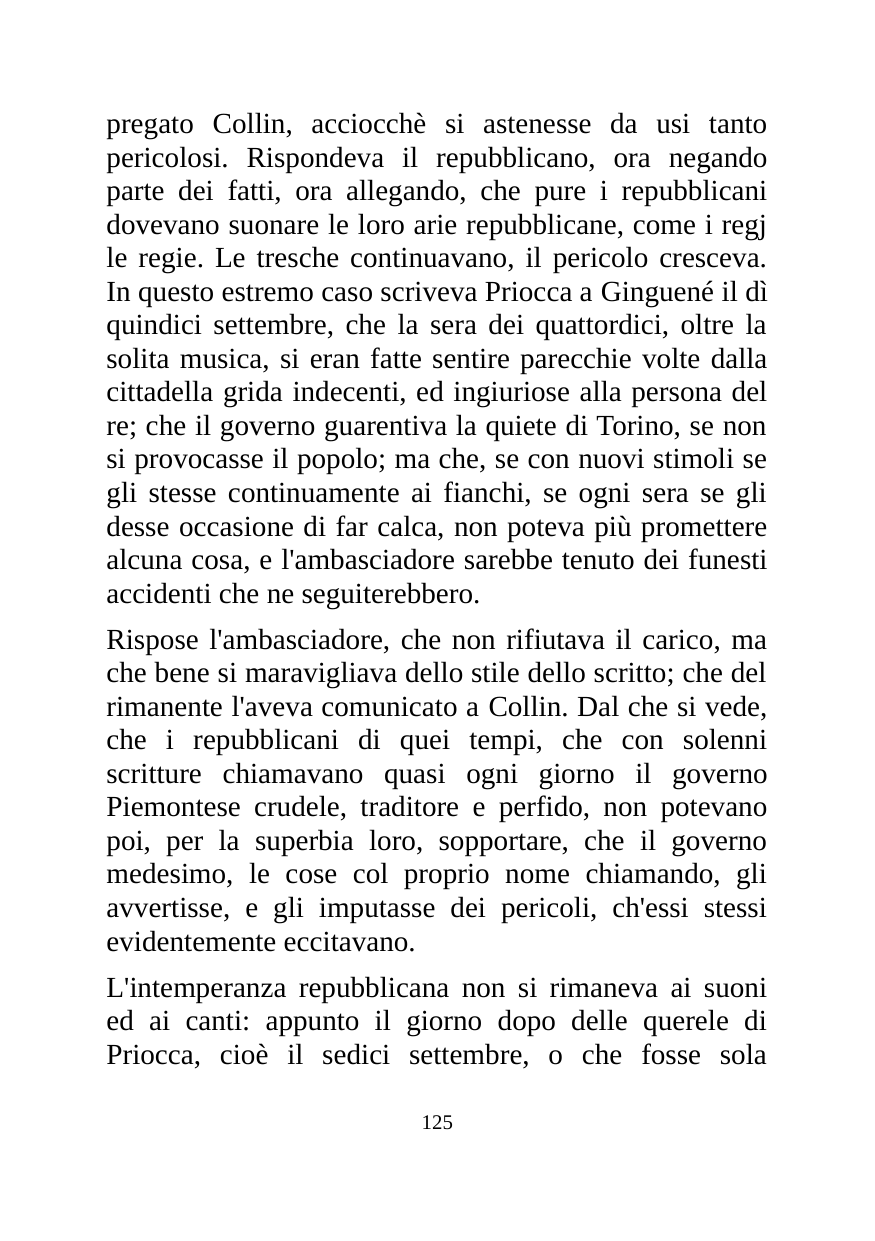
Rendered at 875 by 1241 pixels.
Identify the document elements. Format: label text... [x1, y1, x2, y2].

text pregato Collin, acciocchè si astenesse da usi tanto pericolosi. Rispondeva il repubblicano, ora negando parte dei fatti, ora allegando, che pure i repubblicani dovevano suonare le loro arie repubblicane, come i regj le regie. Le tresche continuavano, il pericolo cresceva. In questo estremo caso scriveva Priocca a Ginguené il dì quindici settembre, che la sera dei quattordici, oltre la solita musica, si eran fatte sentire parecchie volte dalla cittadella grida indecenti, ed ingiuriose alla persona del re; che il governo guarentiva la quiete di Torino, se non si provocasse il popolo; ma che, se con nuovi stimoli se gli stesse continuamente ai fianchi, se ogni sera se gli desse occasione di far calca, non poteva più promettere alcuna cosa, e l'ambasciadore sarebbe tenuto dei funesti accidenti che ne seguiterebbero. [106, 106, 768, 609]
text L'intemperanza repubblicana non si rimaneva ai suoni ed ai canti: appunto il giorno dopo delle querele di Priocca, cioè il sedici settembre, o che fosse sola [106, 970, 768, 1070]
text Rispose l'ambasciadore, che non rifiutava il carico, ma che bene si maravigliava dello stile dello scritto; che del rimanente l'aveva comunicato a Collin. Dal che si vede, che i repubblicani di quei tempi, che con solenni scritture chiamavano quasi ogni giorno il governo Piemontese crudele, traditore e perfido, non potevano poi, per la superbia loro, sopportare, che il governo medesimo, le cose col proprio nome chiamando, gli avvertisse, e gli imputasse dei pericoli, ch'essi stessi evidentemente eccitavano. [106, 622, 768, 957]
